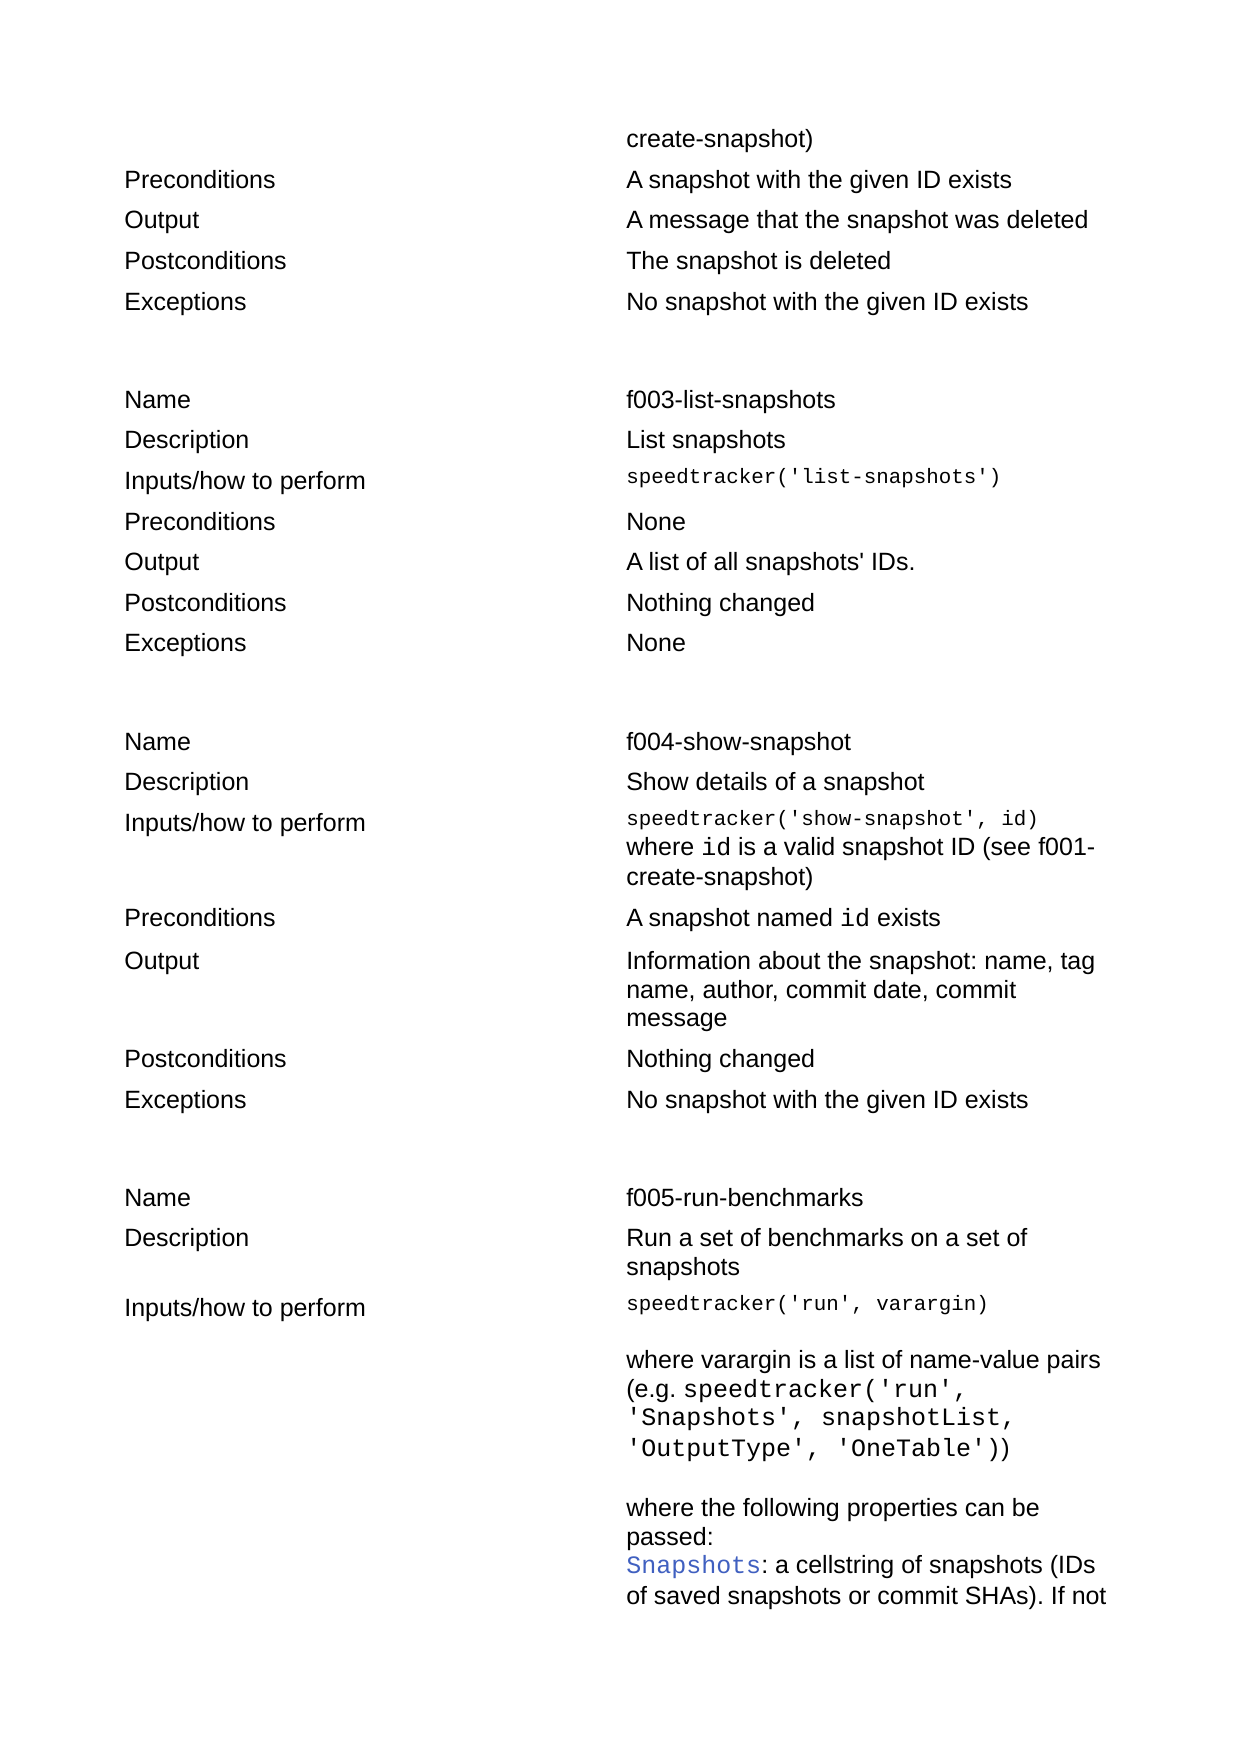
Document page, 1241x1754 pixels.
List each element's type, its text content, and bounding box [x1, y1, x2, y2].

table_header f005-run-benchmarks [620, 1177, 1122, 1217]
table_cell A snapshot with the given ID exists [620, 159, 1122, 199]
table_cell Preconditions [118, 159, 620, 199]
table_cell Show details of a snapshot [620, 761, 1122, 802]
table_cell Description [118, 419, 620, 460]
table_cell Nothing changed [620, 1038, 1122, 1079]
table_cell Exceptions [118, 1079, 620, 1119]
table_cell [118, 118, 620, 159]
table_cell None [620, 623, 1122, 663]
table_cell Run a set of benchmarks on a set of snapshots [620, 1218, 1122, 1287]
table_cell Postconditions [118, 582, 620, 622]
table_header f004-show-snapshot [620, 721, 1122, 761]
table_cell A snapshot named id exists [620, 897, 1122, 940]
table_cell Preconditions [118, 501, 620, 541]
table_cell Description [118, 1218, 620, 1287]
table_cell A list of all snapshots' IDs. [620, 541, 1122, 582]
table_cell Output [118, 940, 620, 1038]
table_cell Information about the snapshot: name, tag name, author, commit date, commit message [620, 940, 1122, 1038]
table_cell Inputs/how to perform [118, 460, 620, 501]
table_cell List snapshots [620, 419, 1122, 460]
table_cell Postconditions [118, 240, 620, 281]
table_cell Description [118, 761, 620, 802]
table_cell Output [118, 541, 620, 582]
table_cell No snapshot with the given ID exists [620, 1079, 1122, 1119]
table_header Name [118, 379, 620, 419]
table_cell Nothing changed [620, 582, 1122, 622]
table_cell Preconditions [118, 897, 620, 940]
table_cell Output [118, 199, 620, 240]
table_cell No snapshot with the given ID exists [620, 281, 1122, 321]
table_header f003-list-snapshots [620, 379, 1122, 419]
table_cell create-snapshot) [620, 118, 1122, 159]
table_header Name [118, 1177, 620, 1217]
table_cell Exceptions [118, 281, 620, 321]
table_cell None [620, 501, 1122, 541]
table_cell speedtracker('list-snapshots') [620, 460, 1122, 501]
table_cell Inputs/how to perform [118, 802, 620, 897]
table_cell A message that the snapshot was deleted [620, 199, 1122, 240]
table_cell speedtracker('show-snapshot', id) where id is a valid snapshot ID (see f001-create-snapshot) [620, 802, 1122, 897]
table_cell Exceptions [118, 623, 620, 663]
table_cell The snapshot is deleted [620, 240, 1122, 281]
table_cell Postconditions [118, 1038, 620, 1079]
table_cell Inputs/how to perform [118, 1287, 620, 1616]
table_cell speedtracker('run', varargin) where varargin is a list of name-value pairs (e.g. speedtracker('run', 'Snapshots', snapshotList, 'OutputType', 'OneTable')) where the following properties can be passed: Snapshots: a cellstring of snapshots (IDs of saved snapshots or commit SHAs). If not [620, 1287, 1122, 1616]
table_header Name [118, 721, 620, 761]
